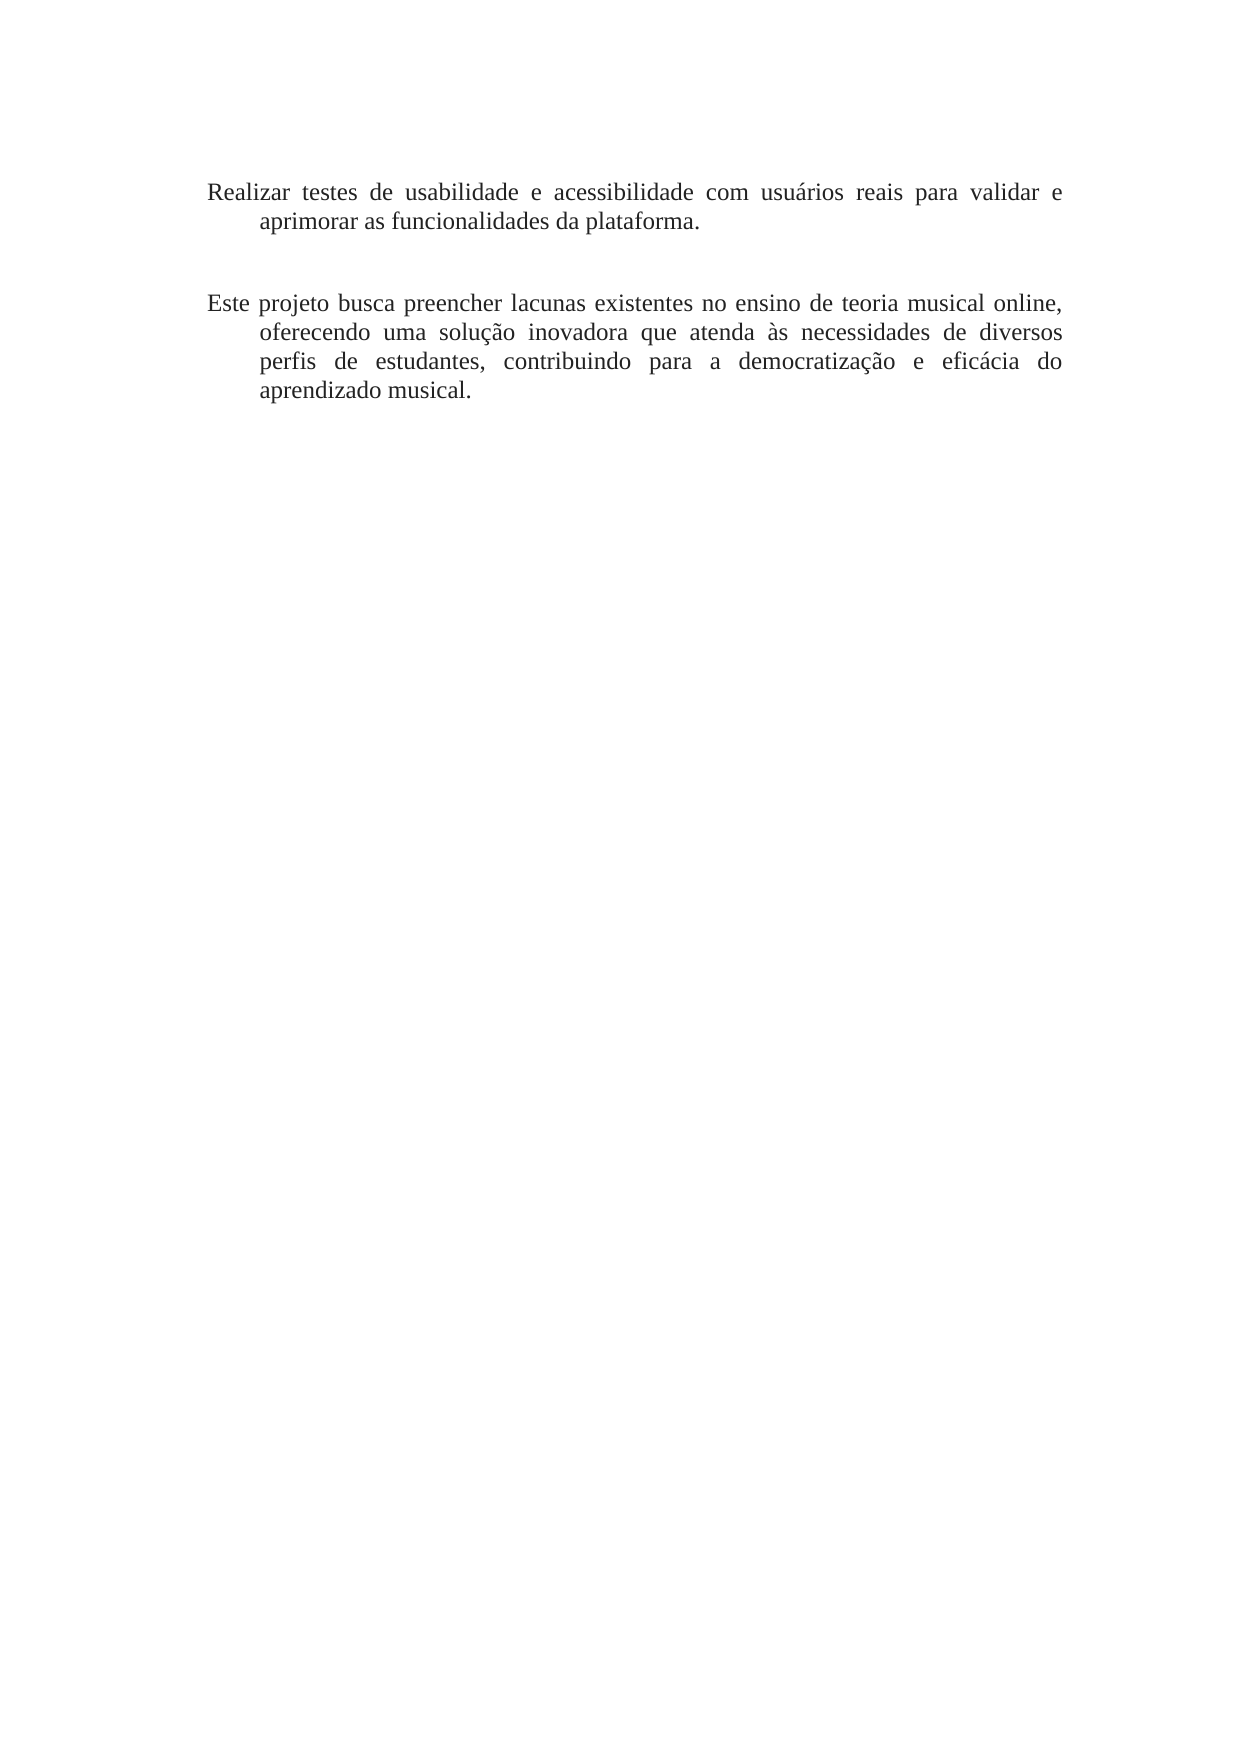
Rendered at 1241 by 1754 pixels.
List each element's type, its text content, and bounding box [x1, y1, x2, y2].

text Realizar testes de usabilidade e acessibilidade com usuários reais para validar e aprimorar as funcionalidades da plataforma.​ [207, 177, 1063, 235]
text Este projeto busca preencher lacunas existentes no ensino de teoria musical online, oferecendo uma solução inovadora que atenda às necessidades de diversos perfis de estudantes, contribuindo para a democratização e eficácia do aprendizado musical. [207, 288, 1063, 403]
